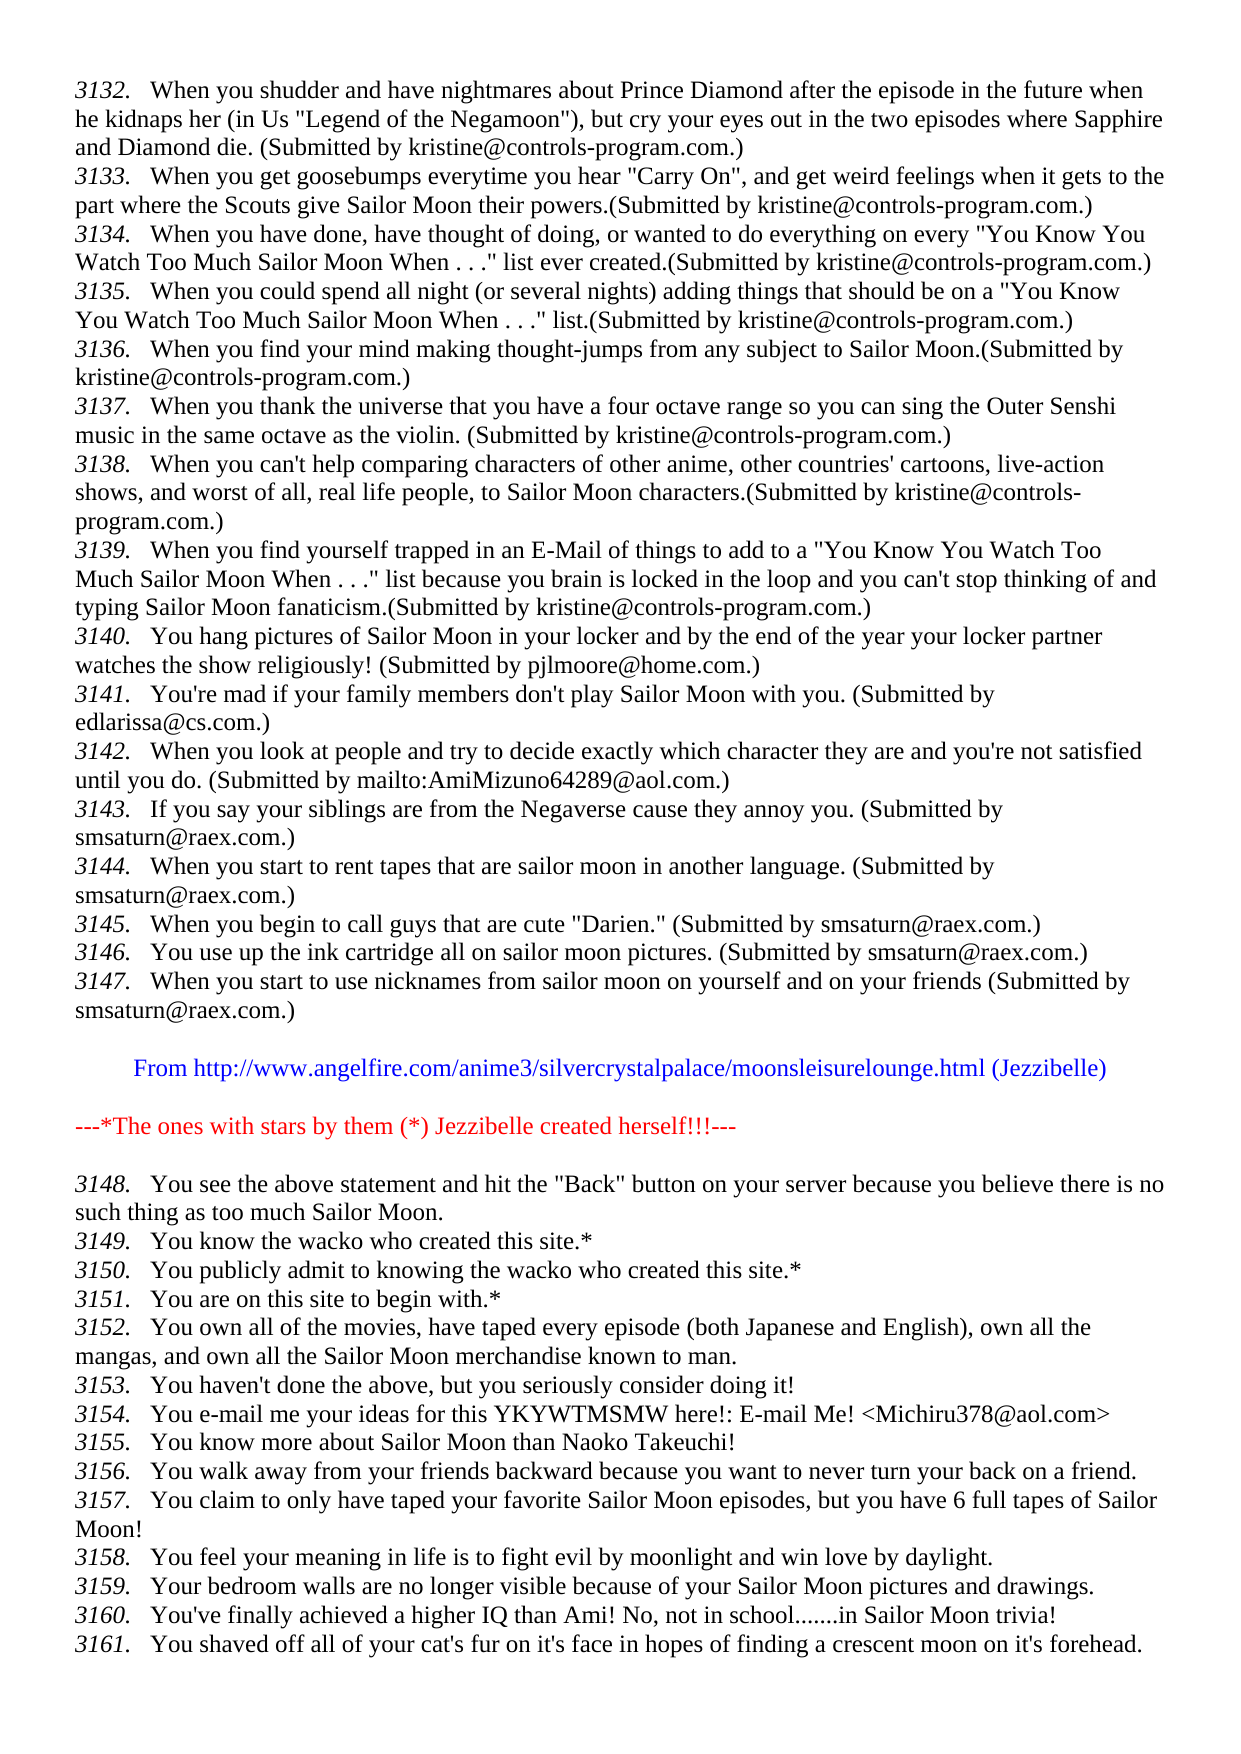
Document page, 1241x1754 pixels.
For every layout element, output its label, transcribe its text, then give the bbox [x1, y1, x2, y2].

list You're mad if your family members don't play Sailor Moon with you. (Submitted by edlarissa@cs.com.) [75, 679, 1165, 736]
list You use up the ink cartridge all on sailor moon pictures. (Submitted by smsaturn@raex.com.) [75, 937, 1165, 966]
list When you get goosebumps everytime you hear "Carry On", and get weird feelings when it gets to the part where the Scouts give Sailor Moon their powers.(Submitted by kristine@controls-program.com.) [75, 161, 1165, 219]
list When you begin to call guys that are cute "Darien." (Submitted by smsaturn@raex.com.) [75, 909, 1165, 937]
list When you shudder and have nightmares about Prince Diamond after the episode in the future when he kidnaps her (in Us "Legend of the Negamoon"), but cry your eyes out in the two episodes where Sapphire and Diamond die. (Submitted by kristine@controls-program.com.) [75, 75, 1165, 161]
list You claim to only have taped your favorite Sailor Moon episodes, but you have 6 full tapes of Sailor Moon! [75, 1485, 1165, 1542]
list You shaved off all of your cat's fur on it's face in hopes of finding a crescent moon on it's forehead. [75, 1629, 1165, 1657]
list When you start to rent tapes that are sailor moon in another language. (Submitted by smsaturn@raex.com.) [75, 851, 1165, 909]
list When you could spend all night (or several nights) adding things that should be on a "You Know You Watch Too Much Sailor Moon When . . ." list.(Submitted by kristine@controls-program.com.) [75, 276, 1165, 334]
list You see the above statement and hit the "Back" button on your server because you believe there is no such thing as too much Sailor Moon. [75, 1169, 1165, 1226]
list When you find your mind making thought-jumps from any subject to Sailor Moon.(Submitted by kristine@controls-program.com.) [75, 334, 1165, 391]
text ---*The ones with stars by them (*) Jezzibelle created herself!!!--- [75, 1111, 1165, 1139]
list You know more about Sailor Moon than Naoko Takeuchi! [75, 1427, 1165, 1456]
list When you have done, have thought of doing, or wanted to do everything on every "You Know You Watch Too Much Sailor Moon When . . ." list ever created.(Submitted by kristine@controls-program.com.) [75, 219, 1165, 276]
text From http://www.angelfire.com/anime3/silvercrystalpalace/moonsleisurelounge.html (Jezzibelle) [75, 1053, 1165, 1082]
list You own all of the movies, have taped every episode (both Japanese and English), own all the mangas, and own all the Sailor Moon merchandise known to man. [75, 1312, 1165, 1370]
list You publicly admit to knowing the wacko who created this site.* [75, 1255, 1165, 1284]
list When you can't help comparing characters of other anime, other countries' cartoons, live-action shows, and worst of all, real life people, to Sailor Moon characters.(Submitted by kristine@controls-program.com.) [75, 449, 1165, 535]
list You are on this site to begin with.* [75, 1284, 1165, 1312]
list You've finally achieved a higher IQ than Ami! No, not in school.......in Sailor Moon trivia! [75, 1600, 1165, 1629]
list You know the wacko who created this site.* [75, 1226, 1165, 1255]
list You feel your meaning in life is to fight evil by moonlight and win love by daylight. [75, 1542, 1165, 1571]
list When you start to use nicknames from sailor moon on yourself and on your friends (Submitted by smsaturn@raex.com.) [75, 966, 1165, 1024]
list When you find yourself trapped in an E-Mail of things to add to a "You Know You Watch Too Much Sailor Moon When . . ." list because you brain is locked in the loop and you can't stop thinking of and typing Sailor Moon fanaticism.(Submitted by kristine@controls-program.com.) [75, 535, 1165, 621]
list You haven't done the above, but you seriously consider doing it! [75, 1370, 1165, 1399]
list Your bedroom walls are no longer visible because of your Sailor Moon pictures and drawings. [75, 1571, 1165, 1600]
list You walk away from your friends backward because you want to never turn your back on a friend. [75, 1456, 1165, 1485]
list If you say your siblings are from the Negaverse cause they annoy you. (Submitted by smsaturn@raex.com.) [75, 794, 1165, 851]
list You hang pictures of Sailor Moon in your locker and by the end of the year your locker partner watches the show religiously! (Submitted by pjlmoore@home.com.) [75, 621, 1165, 679]
list You e-mail me your ideas for this YKYWTMSMW here!: E-mail Me! <Michiru378@aol.com> [75, 1399, 1165, 1427]
list When you look at people and try to decide exactly which character they are and you're not satisfied until you do. (Submitted by mailto:AmiMizuno64289@aol.com.) [75, 736, 1165, 794]
list When you thank the universe that you have a four octave range so you can sing the Outer Senshi music in the same octave as the violin. (Submitted by kristine@controls-program.com.) [75, 391, 1165, 449]
